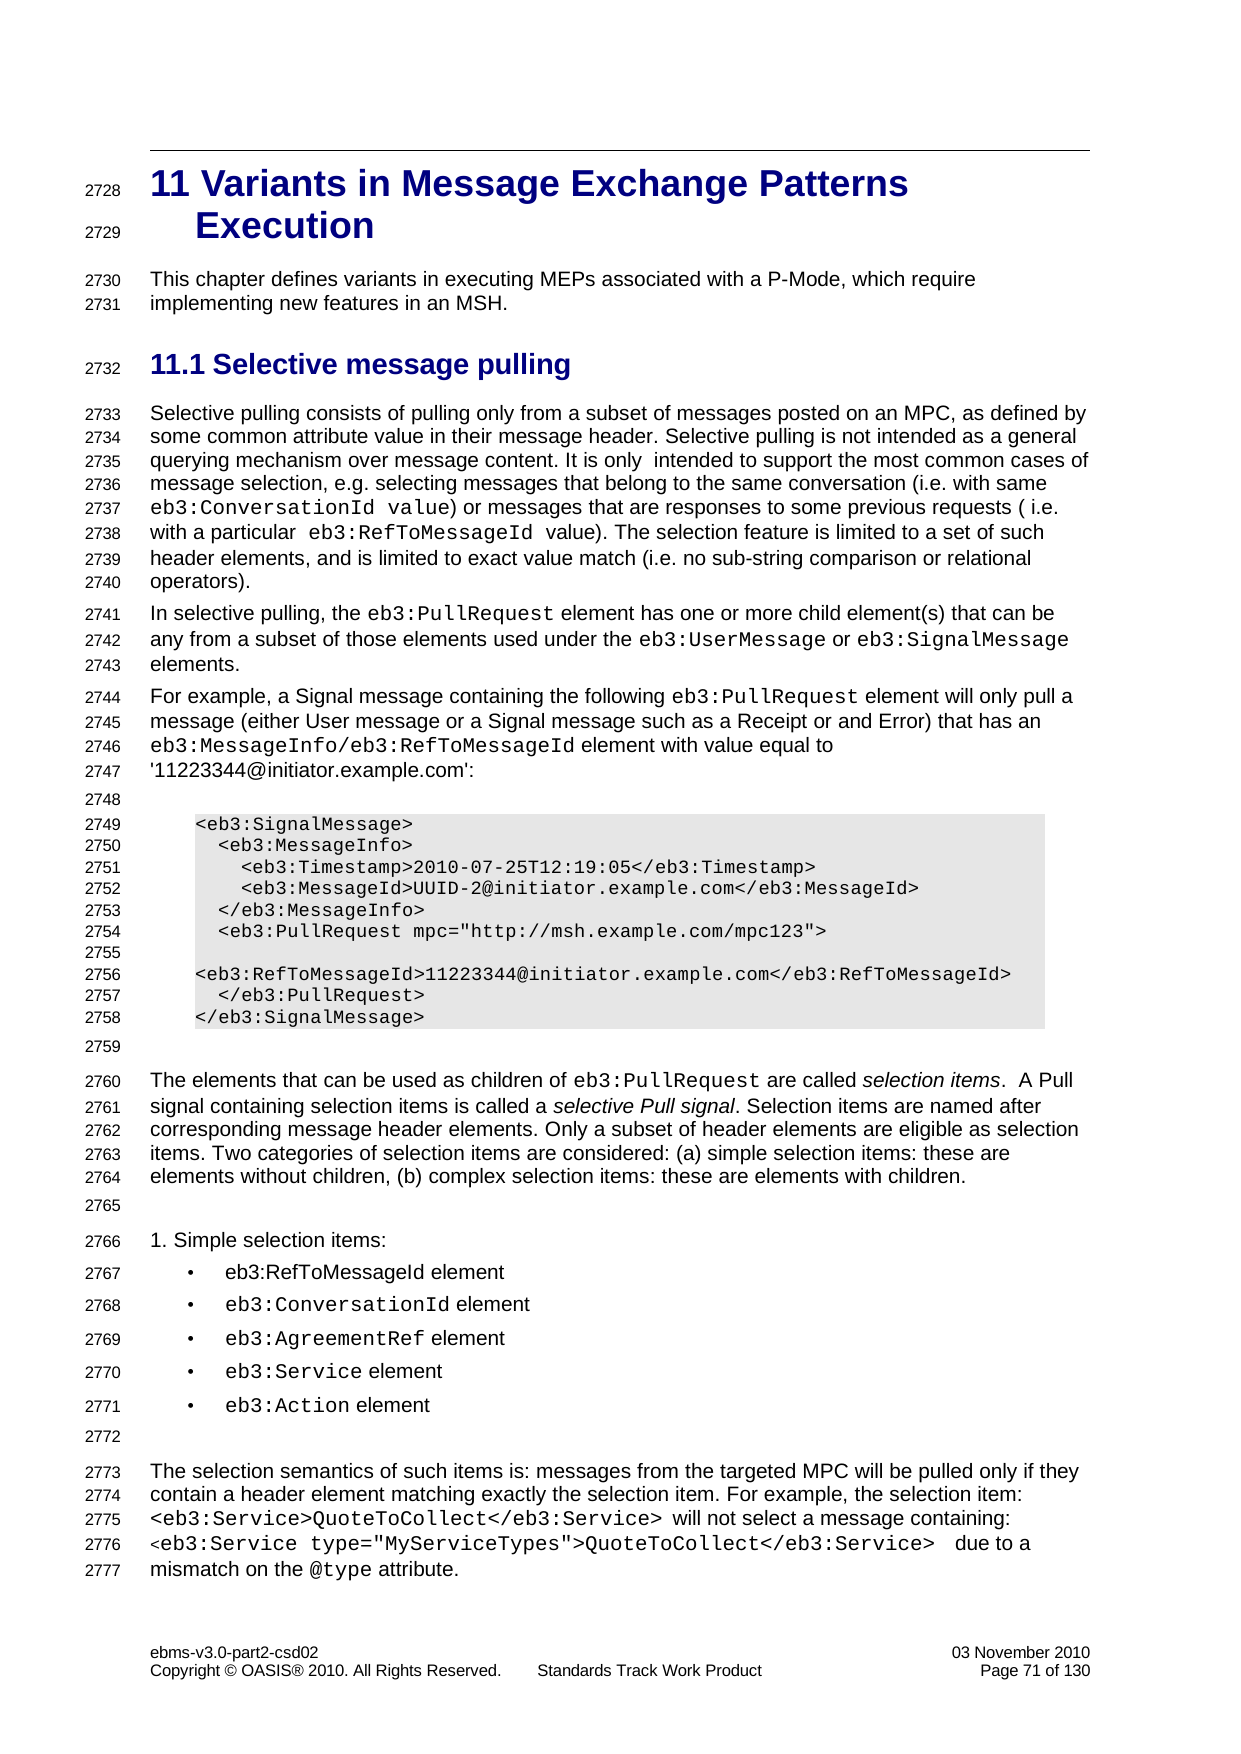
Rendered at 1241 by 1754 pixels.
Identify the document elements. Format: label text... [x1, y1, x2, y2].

text 1. Simple selection items: [150, 1229, 1090, 1252]
text This chapter defines variants in executing MEPs associated with a P-Mode, which require implementing new features in an MSH. [150, 267, 1090, 314]
text For example, a Signal message containing the following eb3:PullRequest element will only pull a message (either User message or a Signal message such as a Receipt or and Error) that has an eb3:MessageInfo/eb3:RefToMessageId element with value equal to '11223344@initiator.example.com': [150, 684, 1090, 782]
text In selective pulling, the eb3:PullRequest element has one or more child element(s) that can be any from a subset of those elements used under the eb3:UserMessage or eb3:SignalMessage elements. [150, 602, 1090, 676]
subtitle Variants in Message Exchange Patterns Execution [150, 151, 1090, 247]
list eb3:Service element [187, 1360, 1090, 1385]
list eb3:Action element [187, 1394, 1090, 1419]
list eb3:RefToMessageId element [187, 1261, 1090, 1284]
text The elements that can be used as children of eb3:PullRequest are called selection items. A Pull signal containing selection items is called a selective Pull signal. Selection items are named after corresponding message header elements. Only a subset of header elements are eligible as selection items. Two categories of selection items are considered: (a) simple selection items: these are elements without children, (b) complex selection items: these are elements with children. [150, 1069, 1090, 1188]
list eb3:AgreementRef element [187, 1326, 1090, 1352]
subtitle Selective message pulling [150, 348, 1090, 380]
text <eb3:SignalMessage> <eb3:MessageInfo> <eb3:Timestamp>2010-07-25T12:19:05</eb3:Timestamp> <eb3:MessageId>UUID-2@initiator.example.com</eb3:MessageId> </eb3:MessageInfo> <eb3:PullRequest mpc="http://msh.example.com/mpc123"> <eb3:RefToMessageId>11223344@initiator.example.com</eb3:RefToMessageId> </eb3:PullRequest> </eb3:SignalMessage> [195, 814, 1045, 1029]
text The selection semantics of such items is: messages from the targeted MPC will be pulled only if they contain a header element matching exactly the selection item. For example, the selection item: <eb3:Service>QuoteToCollect</eb3:Service> will not select a message containing: <eb3:Service type="MyServiceTypes">QuoteToCollect</eb3:Service> due to a mismatch on the @type attribute. [150, 1459, 1090, 1583]
text Selective pulling consists of pulling only from a subset of messages posted on an MPC, as defined by some common attribute value in their message header. Selective pulling is not intended as a general querying mechanism over message content. It is only intended to support the most common cases of message selection, e.g. selecting messages that belong to the same conversation (i.e. with same eb3:ConversationId value) or messages that are responses to some previous requests ( i.e. with a particular eb3:RefToMessageId value). The selection feature is limited to a set of such header elements, and is limited to exact value match (i.e. no sub-string comparison or relational operators). [150, 401, 1090, 593]
list eb3:ConversationId element [187, 1292, 1090, 1318]
